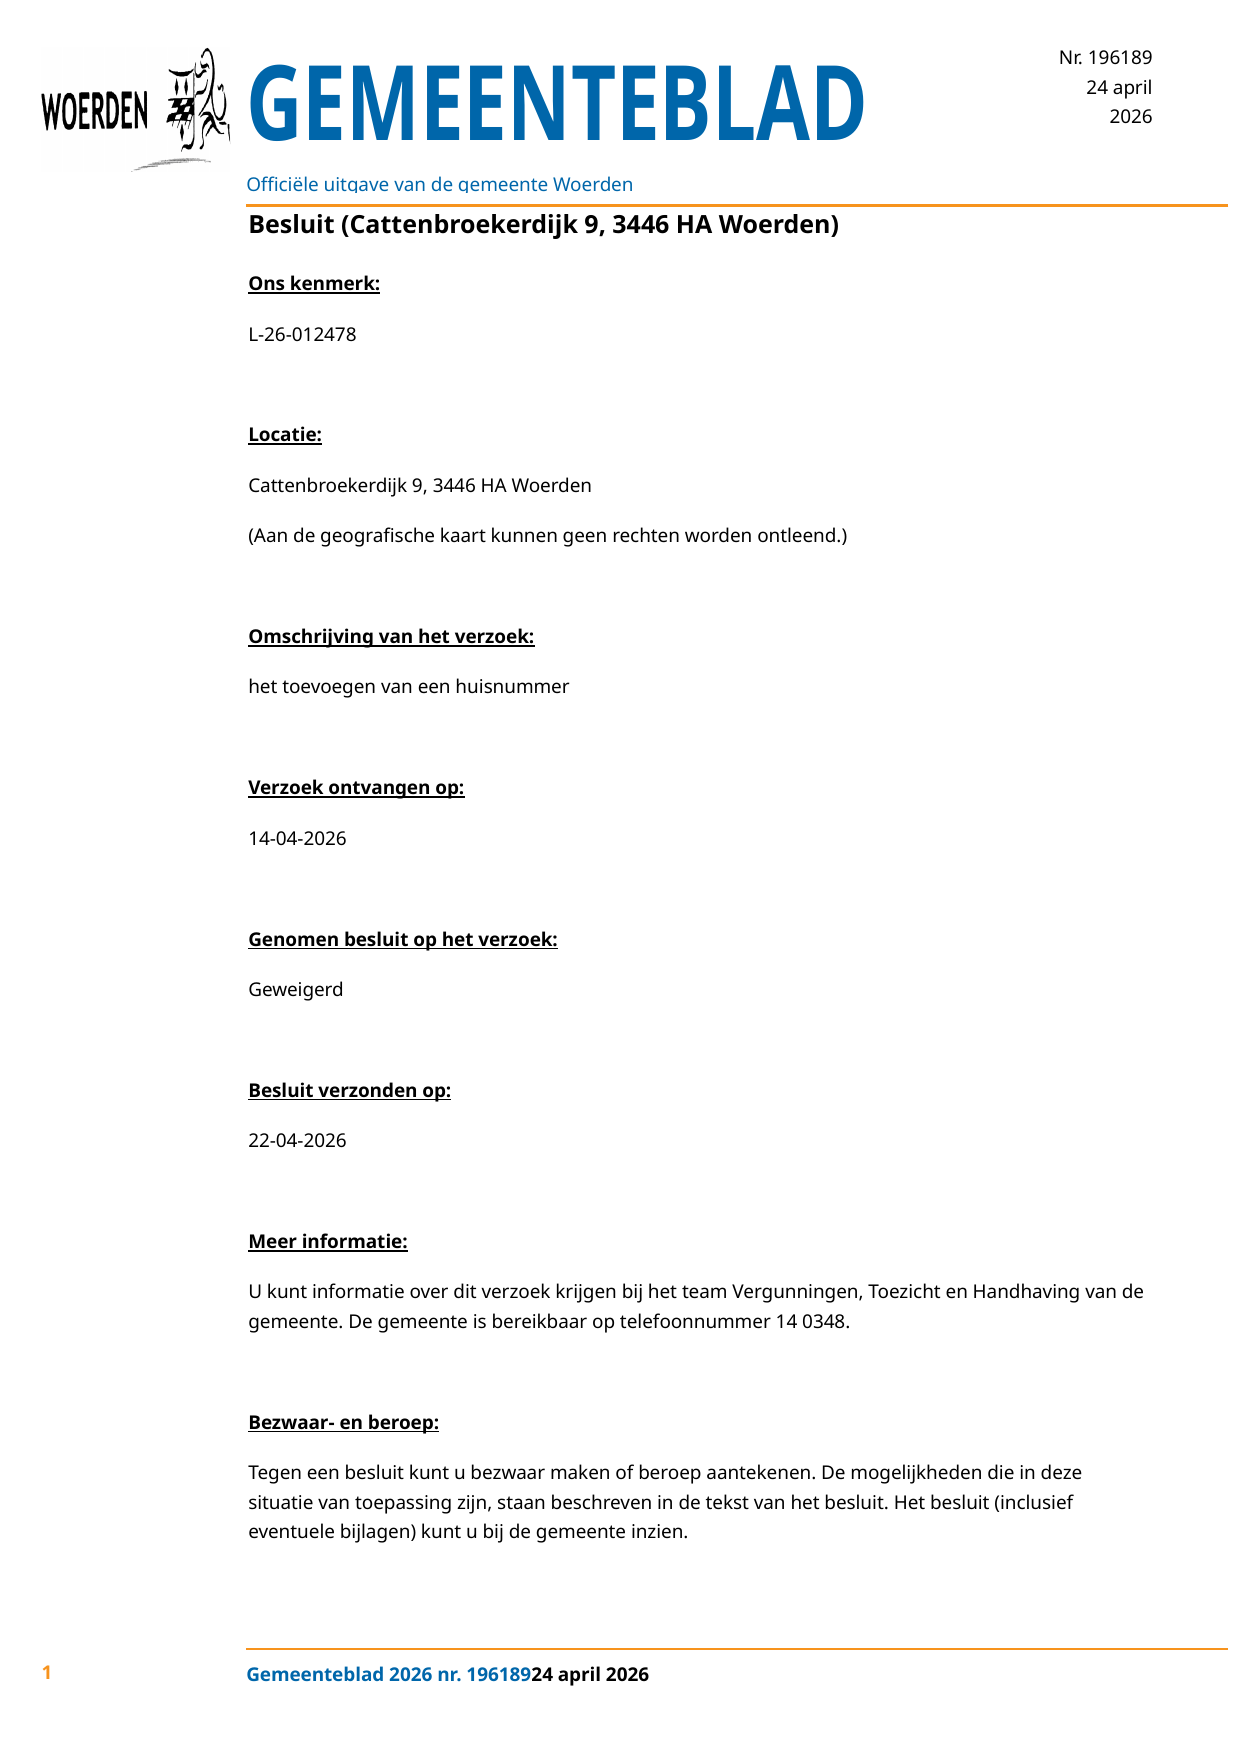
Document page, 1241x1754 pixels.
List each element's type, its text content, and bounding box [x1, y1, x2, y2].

text L-26-012478 [248, 321, 1152, 346]
text Cattenbroekerdijk 9, 3446 HA Woerden [248, 472, 1152, 498]
text (Aan de geografische kaart kunnen geen rechten worden ontleend.) [248, 522, 1152, 548]
text Locatie: [248, 422, 1152, 447]
text U kunt informatie over dit verzoek krijgen bij het team Vergunningen, Toezicht en Handhaving van de gemeente. De gemeente is bereikbaar op telefoonnummer 14 0348. [248, 1279, 1152, 1334]
text Ons kenmerk: [248, 270, 1152, 296]
text Besluit (Cattenbroekerdijk 9, 3446 HA Woerden) [248, 207, 1152, 241]
picture [41, 47, 231, 172]
text Besluit verzonden op: [248, 1077, 1152, 1103]
text 22-04-2026 [248, 1127, 1152, 1153]
text 14-04-2026 [248, 825, 1152, 851]
text Verzoek ontvangen op: [248, 774, 1152, 800]
text het toevoegen van een huisnummer [248, 674, 1152, 699]
text Geweigerd [248, 976, 1152, 1002]
text Omschrijving van het verzoek: [248, 623, 1152, 649]
text Tegen een besluit kunt u bezwaar maken of beroep aantekenen. De mogelijkheden die in deze situatie van toepassing zijn, staan beschreven in de tekst van het besluit. Het besluit (inclusief eventuele bijlagen) kunt u bij de gemeente inzien. [248, 1459, 1152, 1544]
text Genomen besluit op het verzoek: [248, 926, 1152, 951]
text Bezwaar- en beroep: [248, 1409, 1152, 1435]
text Meer informatie: [248, 1228, 1152, 1254]
